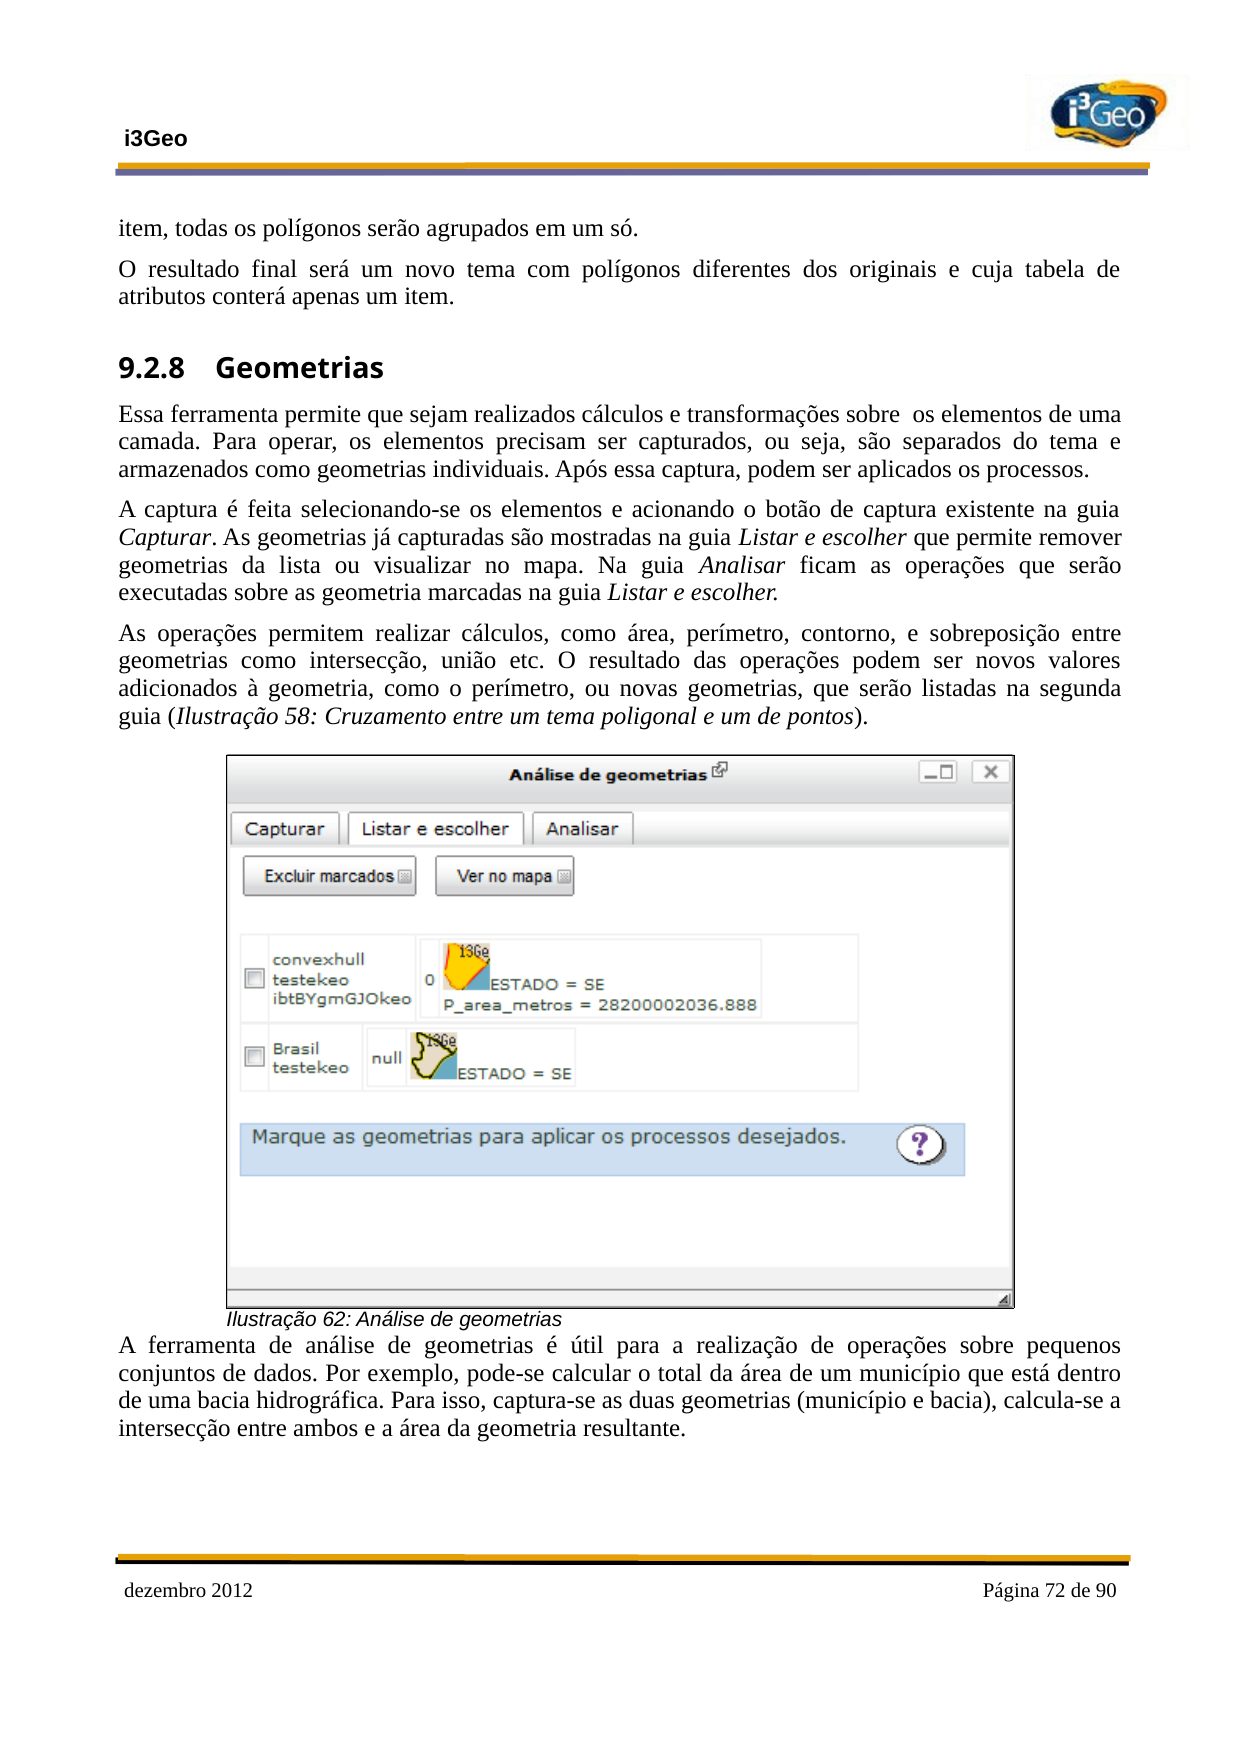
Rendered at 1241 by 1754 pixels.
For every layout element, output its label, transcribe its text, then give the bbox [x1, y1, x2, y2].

picture [227, 756, 1014, 1308]
subtitle Geometrias [118, 348, 1122, 387]
text A ferramenta de análise de geometrias é útil para a realização de operações sobre pequenos conjuntos de dados. Por exemplo, pode-se calcular o total da área de um município que está dentro de uma bacia hidrográfica. Para isso, captura-se as duas geometrias (município e bacia), calcula-se a intersecção entre ambos e a área da geometria resultante. [118, 742, 1122, 1442]
text A captura é feita selecionando-se os elementos e acionando o botão de captura existente na guia Capturar. As geometrias já capturadas são mostradas na guia Listar e escolher que permite remover geometrias da lista ou visualizar no mapa. Na guia Analisar ficam as operações que serão executadas sobre as geometria marcadas na guia Listar e escolher. [118, 495, 1122, 606]
text O resultado final será um novo tema com polígonos diferentes dos originais e cuja tabela de atributos conterá apenas um item. [118, 255, 1122, 310]
text Essa ferramenta permite que sejam realizados cálculos e transformações sobre os elementos de uma camada. Para operar, os elementos precisam ser capturados, ou seja, são separados do tema e armazenados como geometrias individuais. Após essa captura, podem ser aplicados os processos. [118, 400, 1122, 483]
picture [1025, 74, 1191, 151]
text As operações permitem realizar cálculos, como área, perímetro, contorno, e sobreposição entre geometrias como intersecção, união etc. O resultado das operações podem ser novos valores adicionados à geometria, como o perímetro, ou novas geometrias, que serão listadas na segunda guia (Ilustração 58: Cruzamento entre um tema poligonal e um de pontos). [118, 619, 1122, 729]
text Ilustração 62: Análise de geometrias [226, 1309, 1014, 1331]
text item, todas os polígonos serão agrupados em um só. [118, 214, 1122, 242]
